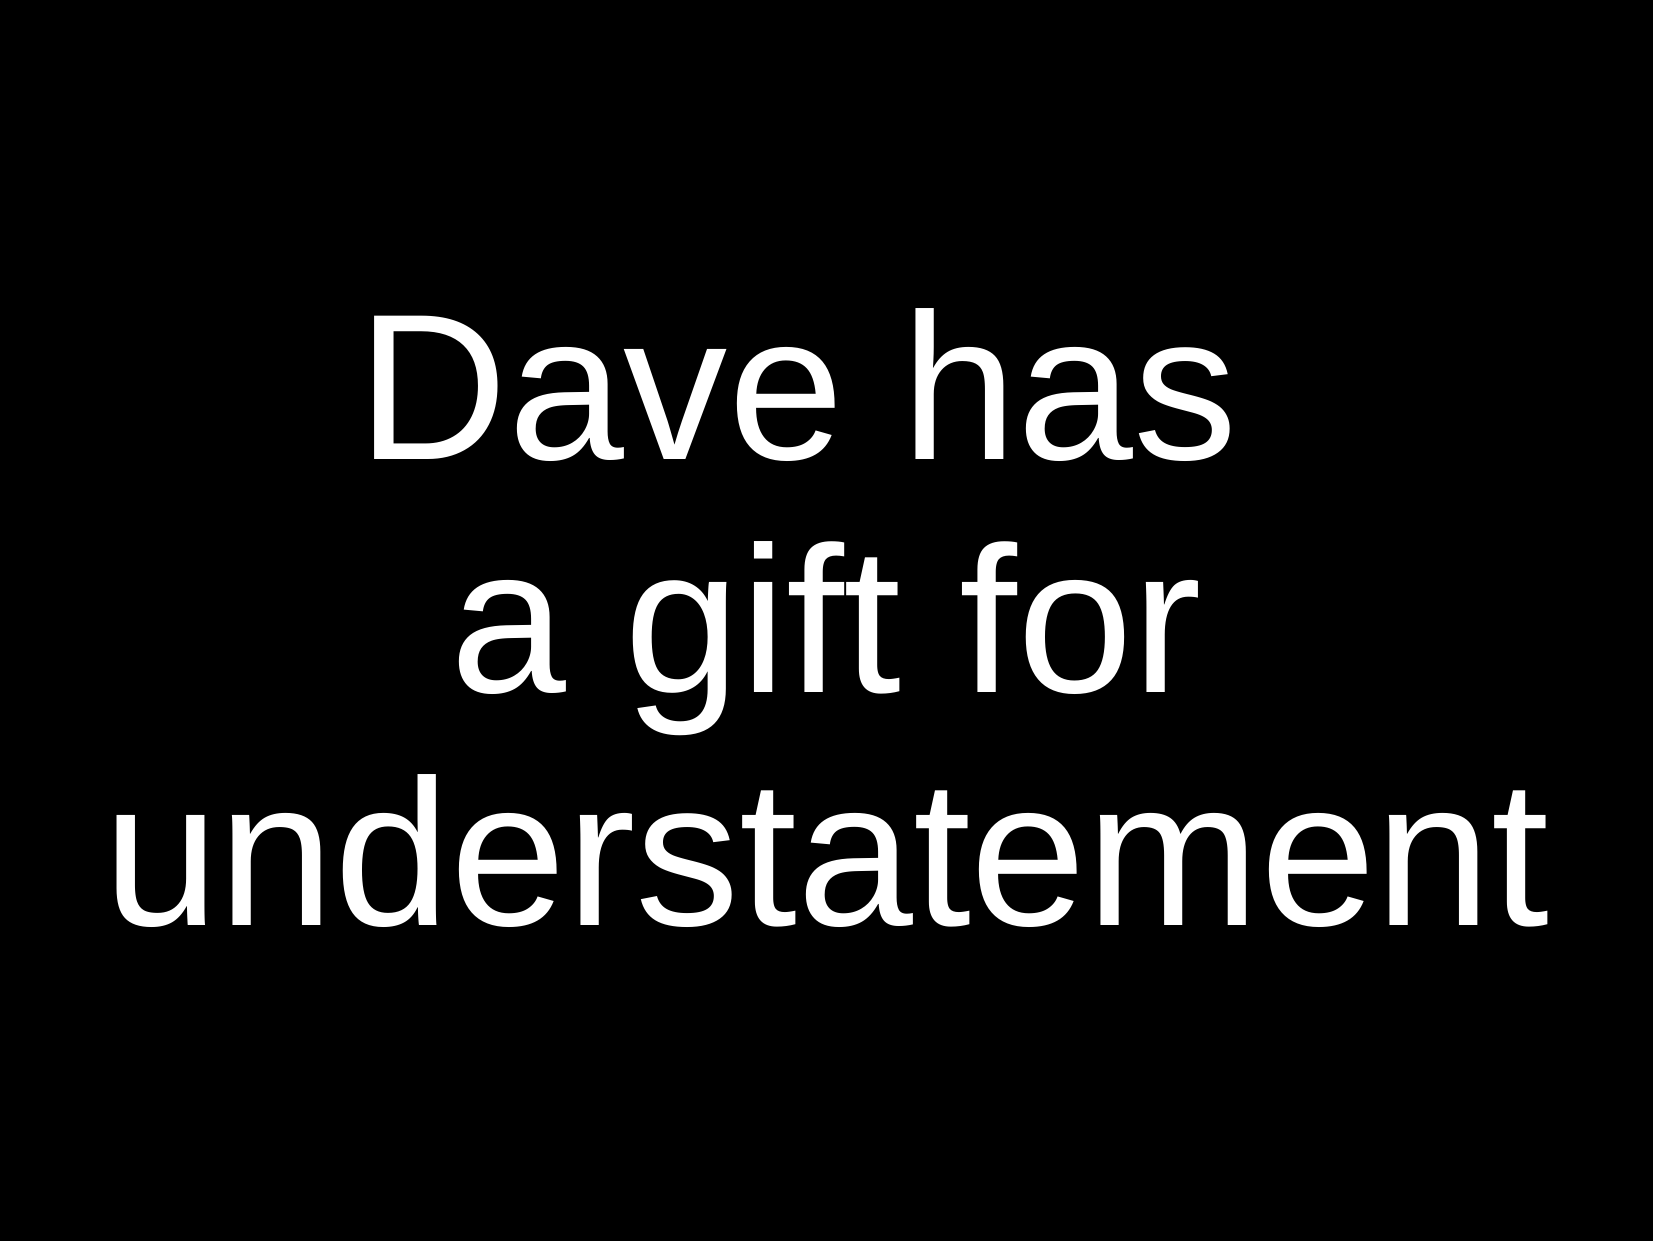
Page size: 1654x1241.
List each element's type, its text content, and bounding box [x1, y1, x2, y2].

title Dave has a gift for understatement [82, 108, 1571, 1133]
